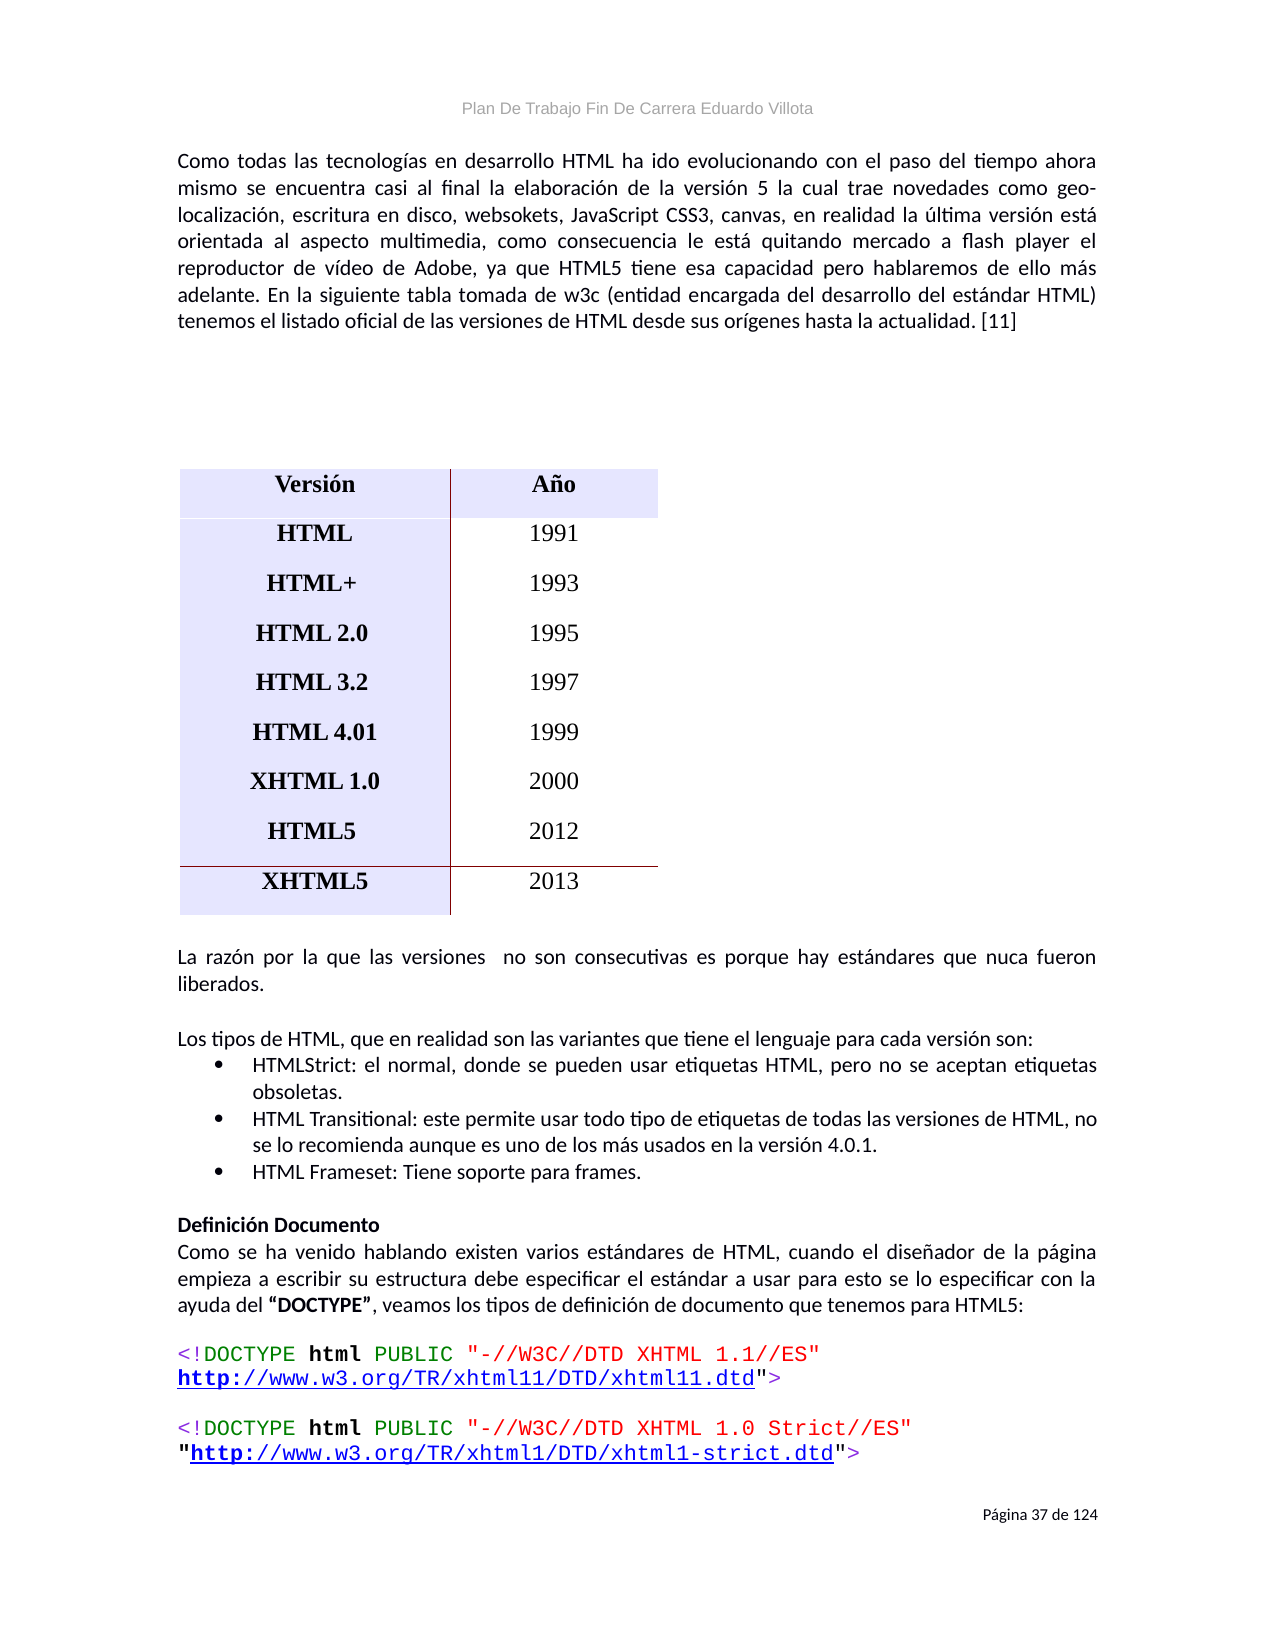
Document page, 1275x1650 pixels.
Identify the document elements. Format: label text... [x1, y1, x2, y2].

text Como se ha venido hablando existen varios estándares de HTML, cuando el diseñador de la página empieza a escribir su estructura debe especificar el estándar a usar para esto se lo especificar con la ayuda del “DOCTYPE”, veamos los tipos de definición de documento que tenemos para HTML5: [177, 1238, 1098, 1318]
table_cell 1997 [451, 667, 658, 717]
table_cell 1993 [451, 568, 658, 618]
table_cell 2012 [451, 816, 658, 866]
table_cell HTML [180, 519, 450, 568]
table_cell 2013 [451, 867, 658, 915]
text La razón por la que las versiones no son consecutivas es porque hay estándares que nuca fueron liberados. [177, 943, 1098, 997]
list Definición Documento [177, 1211, 1098, 1238]
table_cell 1995 [451, 618, 658, 667]
table_header Versión [180, 469, 450, 518]
table_cell HTML 3.2 [180, 667, 450, 717]
text <!DOCTYPE html PUBLIC "-//W3C//DTD XHTML 1.0 Strict//ES" "http://www.w3.org/TR/xhtml1/DTD/xhtml1-strict.dtd"> [177, 1417, 1098, 1467]
list HTML Frameset: Tiene soporte para frames. [215, 1158, 1098, 1185]
table_cell HTML 4.01 [180, 717, 450, 766]
list HTMLStrict: el normal, donde se pueden usar etiquetas HTML, pero no se aceptan etiquetas obsoletas. [215, 1051, 1098, 1105]
table_header Año [451, 469, 658, 518]
table_cell XHTML 1.0 [180, 766, 450, 816]
table_cell HTML 2.0 [180, 618, 450, 667]
text <!DOCTYPE html PUBLIC "-//W3C//DTD XHTML 1.1//ES" http://www.w3.org/TR/xhtml11/DTD/xhtml11.dtd"> [177, 1343, 1098, 1392]
text Como todas las tecnologías en desarrollo HTML ha ido evolucionando con el paso del tiempo ahora mismo se encuentra casi al final la elaboración de la versión 5 la cual trae novedades como geo-localización, escritura en disco, websokets, JavaScript CSS3, canvas, en realidad la última versión está orientada al aspecto multimedia, como consecuencia le está quitando mercado a flash player el reproductor de vídeo de Adobe, ya que HTML5 tiene esa capacidad pero hablaremos de ello más adelante. En la siguiente tabla tomada de w3c (entidad encargada del desarrollo del estándar HTML) tenemos el listado oficial de las versiones de HTML desde sus orígenes hasta la actualidad. [11] [177, 148, 1098, 334]
table_cell HTML5 [180, 816, 450, 866]
text Los tipos de HTML, que en realidad son las variantes que tiene el lenguaje para cada versión son: [177, 1025, 1098, 1051]
table_cell 2000 [451, 766, 658, 816]
table_cell 1999 [451, 717, 658, 766]
table_cell 1991 [451, 519, 658, 568]
table_cell XHTML5 [180, 867, 450, 915]
list HTML Transitional: este permite usar todo tipo de etiquetas de todas las versiones de HTML, no se lo recomienda aunque es uno de los más usados en la versión 4.0.1. [215, 1105, 1098, 1158]
table_cell HTML+ [180, 568, 450, 618]
